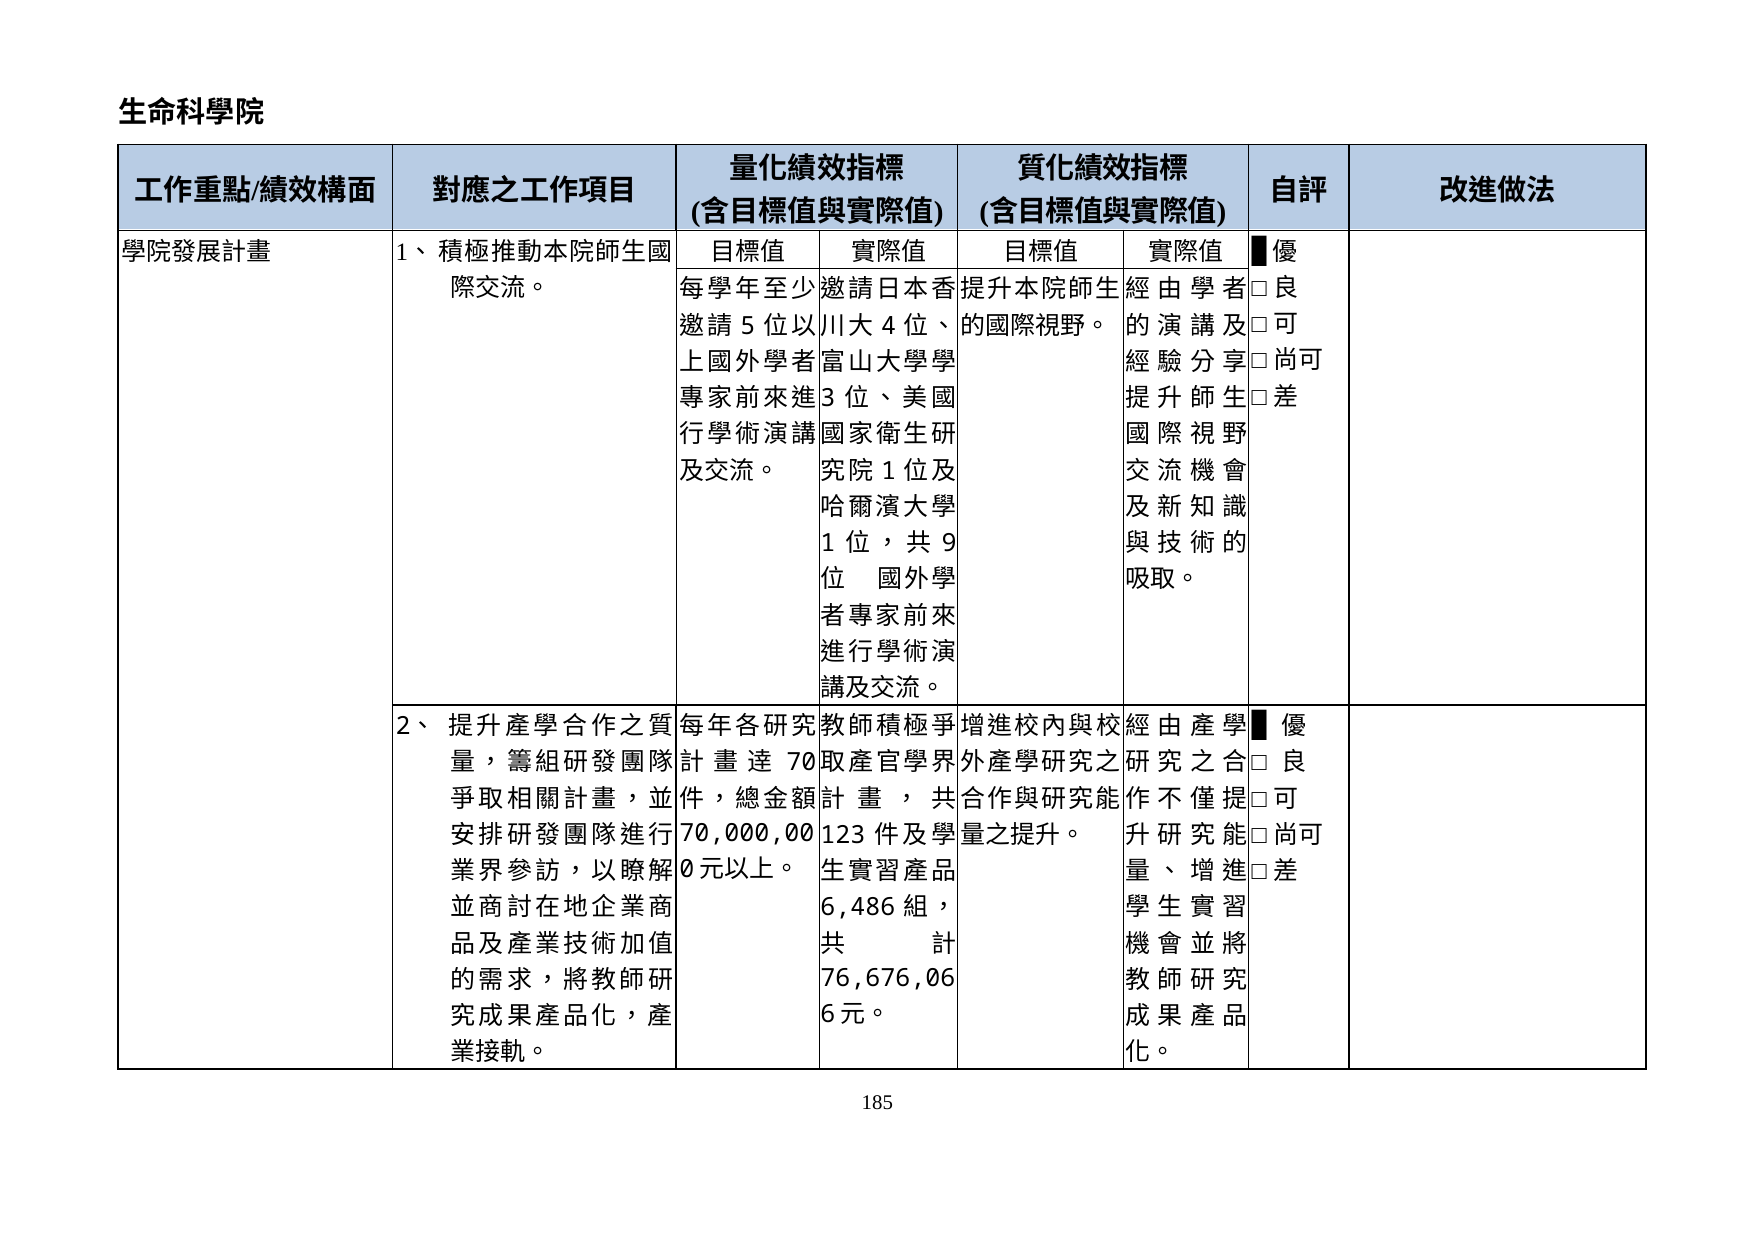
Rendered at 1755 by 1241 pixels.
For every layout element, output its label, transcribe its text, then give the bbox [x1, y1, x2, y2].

table_cell 邀請日本香川大4位、富山大學學3位、美國國家衛生研究院1位及哈爾濱大學1位，共9位 國外學者專家前來進行學術演講及交流。 [820, 269, 957, 704]
table_cell 實際值 [820, 231, 957, 267]
table_cell 目標值 [677, 231, 819, 267]
text 生命科學院 [118, 89, 1636, 131]
table_cell 每學年至少邀請5位以上國外學者專家前來進行學術演講及交流。 [677, 269, 819, 704]
table_cell 每年各研究計畫逹70件，總金額70,000,000元以上。 [677, 706, 819, 1068]
table_cell 提升本院師生的國際視野。 [958, 269, 1123, 704]
table_header 對應之工作項目 [393, 145, 675, 229]
table_header 量化績效指標 (含目標值與實際值) [677, 145, 957, 229]
table_header 質化績效指標 (含目標值與實際值) [958, 145, 1248, 229]
table_cell 學院發展計畫 [119, 231, 392, 1068]
table_cell 提升產學合作之質量，籌組研發團隊爭取相關計畫，並安排研發團隊進行業界參訪，以瞭解並商討在地企業商品及產業技術加值的需求，將教師研究成果產品化，產業接軌。 [393, 706, 675, 1068]
table_cell █ 優 □ 良 □ 可 □ 尚可 □ 差 [1249, 706, 1348, 1068]
table_header 改進做法 [1350, 145, 1645, 229]
table_cell [1350, 706, 1645, 1068]
table_cell 目標值 [958, 231, 1123, 267]
table_cell [1350, 231, 1645, 704]
table_cell █ 優 □ 良 □ 可 □ 尚可 □ 差 [1249, 231, 1348, 704]
table_header 工作重點/績效構面 [119, 145, 392, 229]
table_cell 經由學者的演講及經驗分享提升師生國際視野交流機會及新知識與技術的吸取。 [1124, 269, 1248, 704]
table_cell 經由產學研究之合作不僅提升研究能量、增進學生實習機會並將教師研究成果產品化。 [1124, 706, 1248, 1068]
table_cell 實際值 [1124, 231, 1248, 267]
table_cell 增進校內與校外產學研究之合作與研究能量之提升。 [958, 706, 1123, 1068]
table_cell 積極推動本院師生國際交流。 [393, 231, 676, 704]
table_cell 教師積極爭取產官學界計畫，共123件及學生實習產品6,486組，共計76,676,066元。 [820, 706, 957, 1068]
table_header 自評 [1249, 145, 1348, 229]
